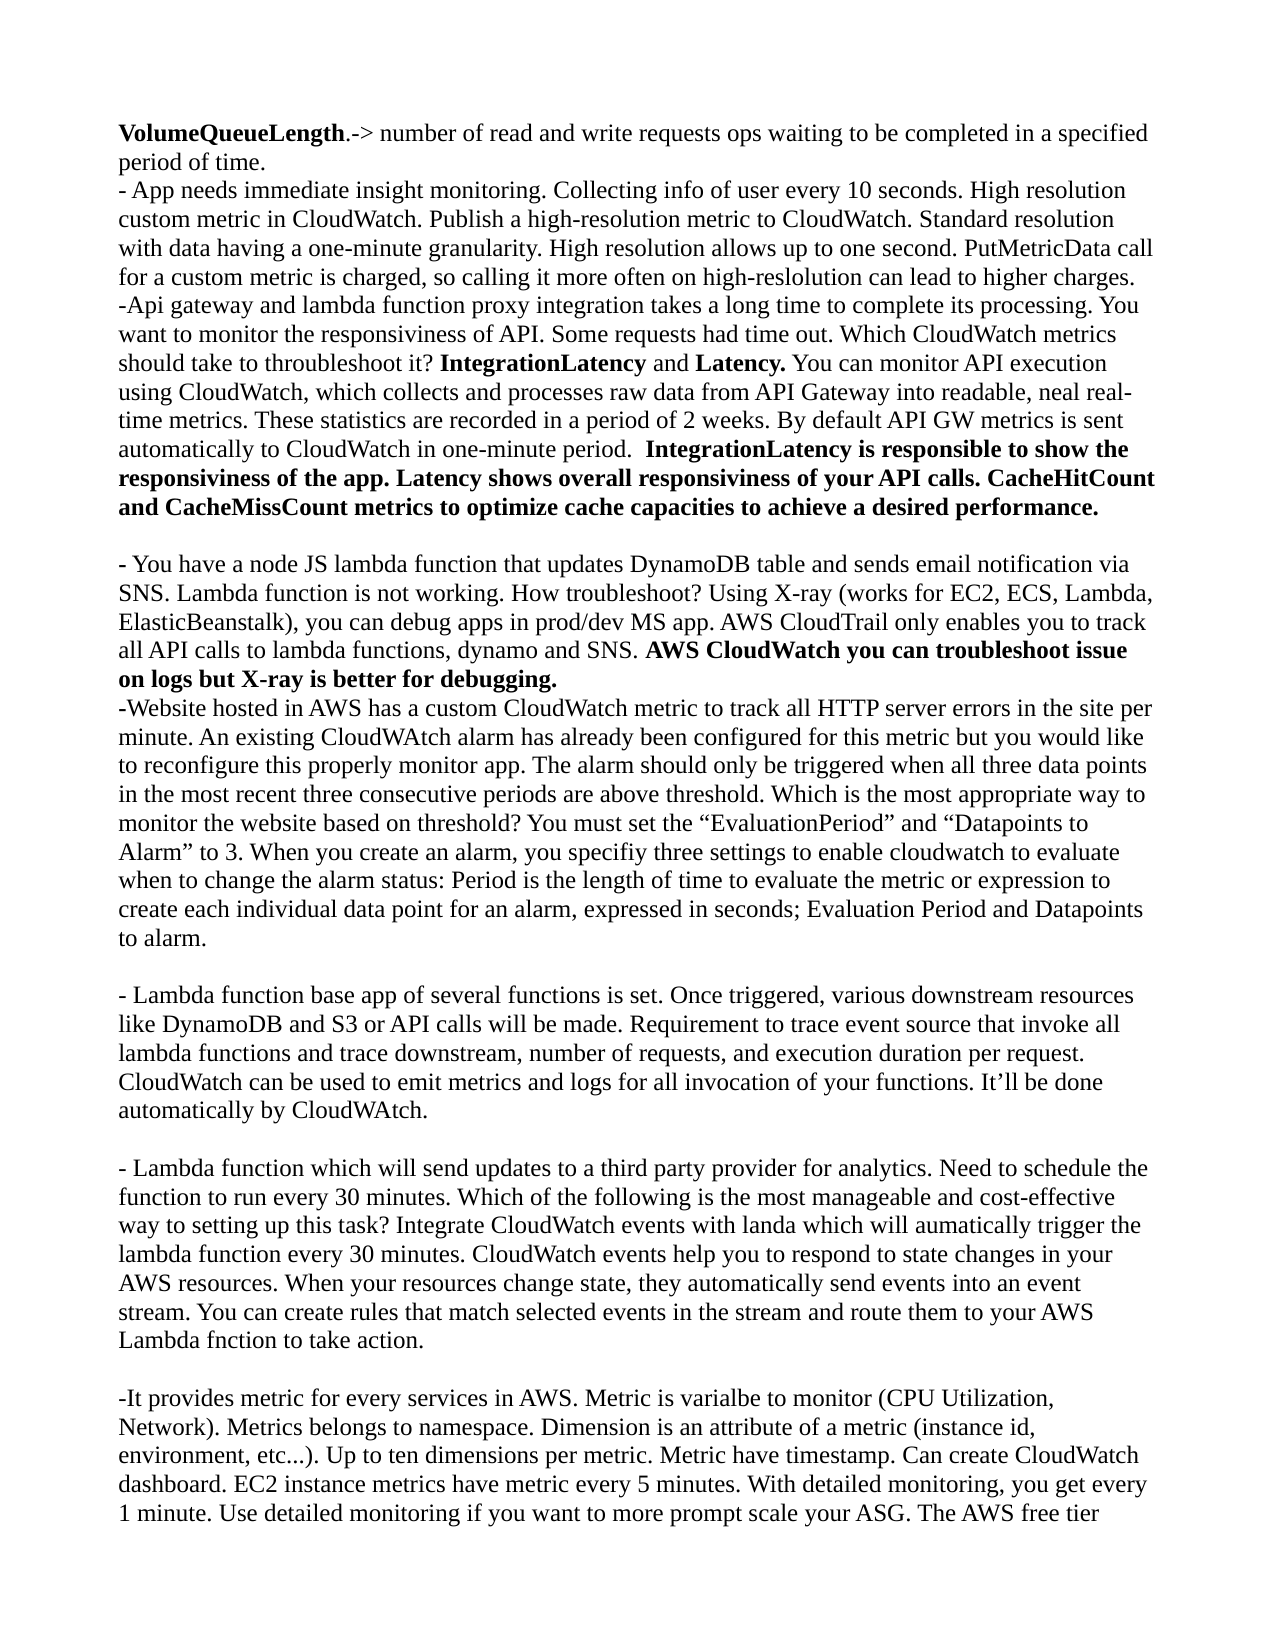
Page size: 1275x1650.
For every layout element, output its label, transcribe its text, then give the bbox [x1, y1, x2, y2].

text -Api gateway and lambda function proxy integration takes a long time to complete its processing. You want to monitor the responsiviness of API. Some requests had time out. Which CloudWatch metrics should take to throubleshoot it? IntegrationLatency and Latency. You can monitor API execution using CloudWatch, which collects and processes raw data from API Gateway into readable, neal real-time metrics. These statistics are recorded in a period of 2 weeks. By default API GW metrics is sent automatically to CloudWatch in one-minute period. IntegrationLatency is responsible to show the responsiviness of the app. Latency shows overall responsiviness of your API calls. CacheHitCount and CacheMissCount metrics to optimize cache capacities to achieve a desired performance. [118, 291, 1157, 521]
text - Lambda function which will send updates to a third party provider for analytics. Need to schedule the function to run every 30 minutes. Which of the following is the most manageable and cost-effective way to setting up this task? Integrate CloudWatch events with landa which will aumatically trigger the lambda function every 30 minutes. CloudWatch events help you to respond to state changes in your AWS resources. When your resources change state, they automatically send events into an event stream. You can create rules that match selected events in the stream and route them to your AWS Lambda fnction to take action. [118, 1153, 1157, 1354]
text - Lambda function base app of several functions is set. Once triggered, various downstream resources like DynamoDB and S3 or API calls will be made. Requirement to trace event source that invoke all lambda functions and trace downstream, number of requests, and execution duration per request. CloudWatch can be used to emit metrics and logs for all invocation of your functions. It’ll be done automatically by CloudWAtch. [118, 981, 1157, 1124]
text VolumeQueueLength.-> number of read and write requests ops waiting to be completed in a specified period of time. [118, 118, 1157, 176]
text -It provides metric for every services in AWS. Metric is varialbe to monitor (CPU Utilization, Network). Metrics belongs to namespace. Dimension is an attribute of a metric (instance id, environment, etc...). Up to ten dimensions per metric. Metric have timestamp. Can create CloudWatch dashboard. EC2 instance metrics have metric every 5 minutes. With detailed monitoring, you get every 1 minute. Use detailed monitoring if you want to more prompt scale your ASG. The AWS free tier [118, 1383, 1157, 1527]
text -Website hosted in AWS has a custom CloudWatch metric to track all HTTP server errors in the site per minute. An existing CloudWAtch alarm has already been configured for this metric but you would like to reconfigure this properly monitor app. The alarm should only be triggered when all three data points in the most recent three consecutive periods are above threshold. Which is the most appropriate way to monitor the website based on threshold? You must set the “EvaluationPeriod” and “Datapoints to Alarm” to 3. When you create an alarm, you specifiy three settings to enable cloudwatch to evaluate when to change the alarm status: Period is the length of time to evaluate the metric or expression to create each individual data point for an alarm, expressed in seconds; Evaluation Period and Datapoints to alarm. [118, 693, 1157, 952]
text - You have a node JS lambda function that updates DynamoDB table and sends email notification via SNS. Lambda function is not working. How troubleshoot? Using X-ray (works for EC2, ECS, Lambda, ElasticBeanstalk), you can debug apps in prod/dev MS app. AWS CloudTrail only enables you to track all API calls to lambda functions, dynamo and SNS. AWS CloudWatch you can troubleshoot issue on logs but X-ray is better for debugging. [118, 549, 1157, 693]
text - App needs immediate insight monitoring. Collecting info of user every 10 seconds. High resolution custom metric in CloudWatch. Publish a high-resolution metric to CloudWatch. Standard resolution with data having a one-minute granularity. High resolution allows up to one second. PutMetricData call for a custom metric is charged, so calling it more often on high-reslolution can lead to higher charges. [118, 176, 1157, 291]
